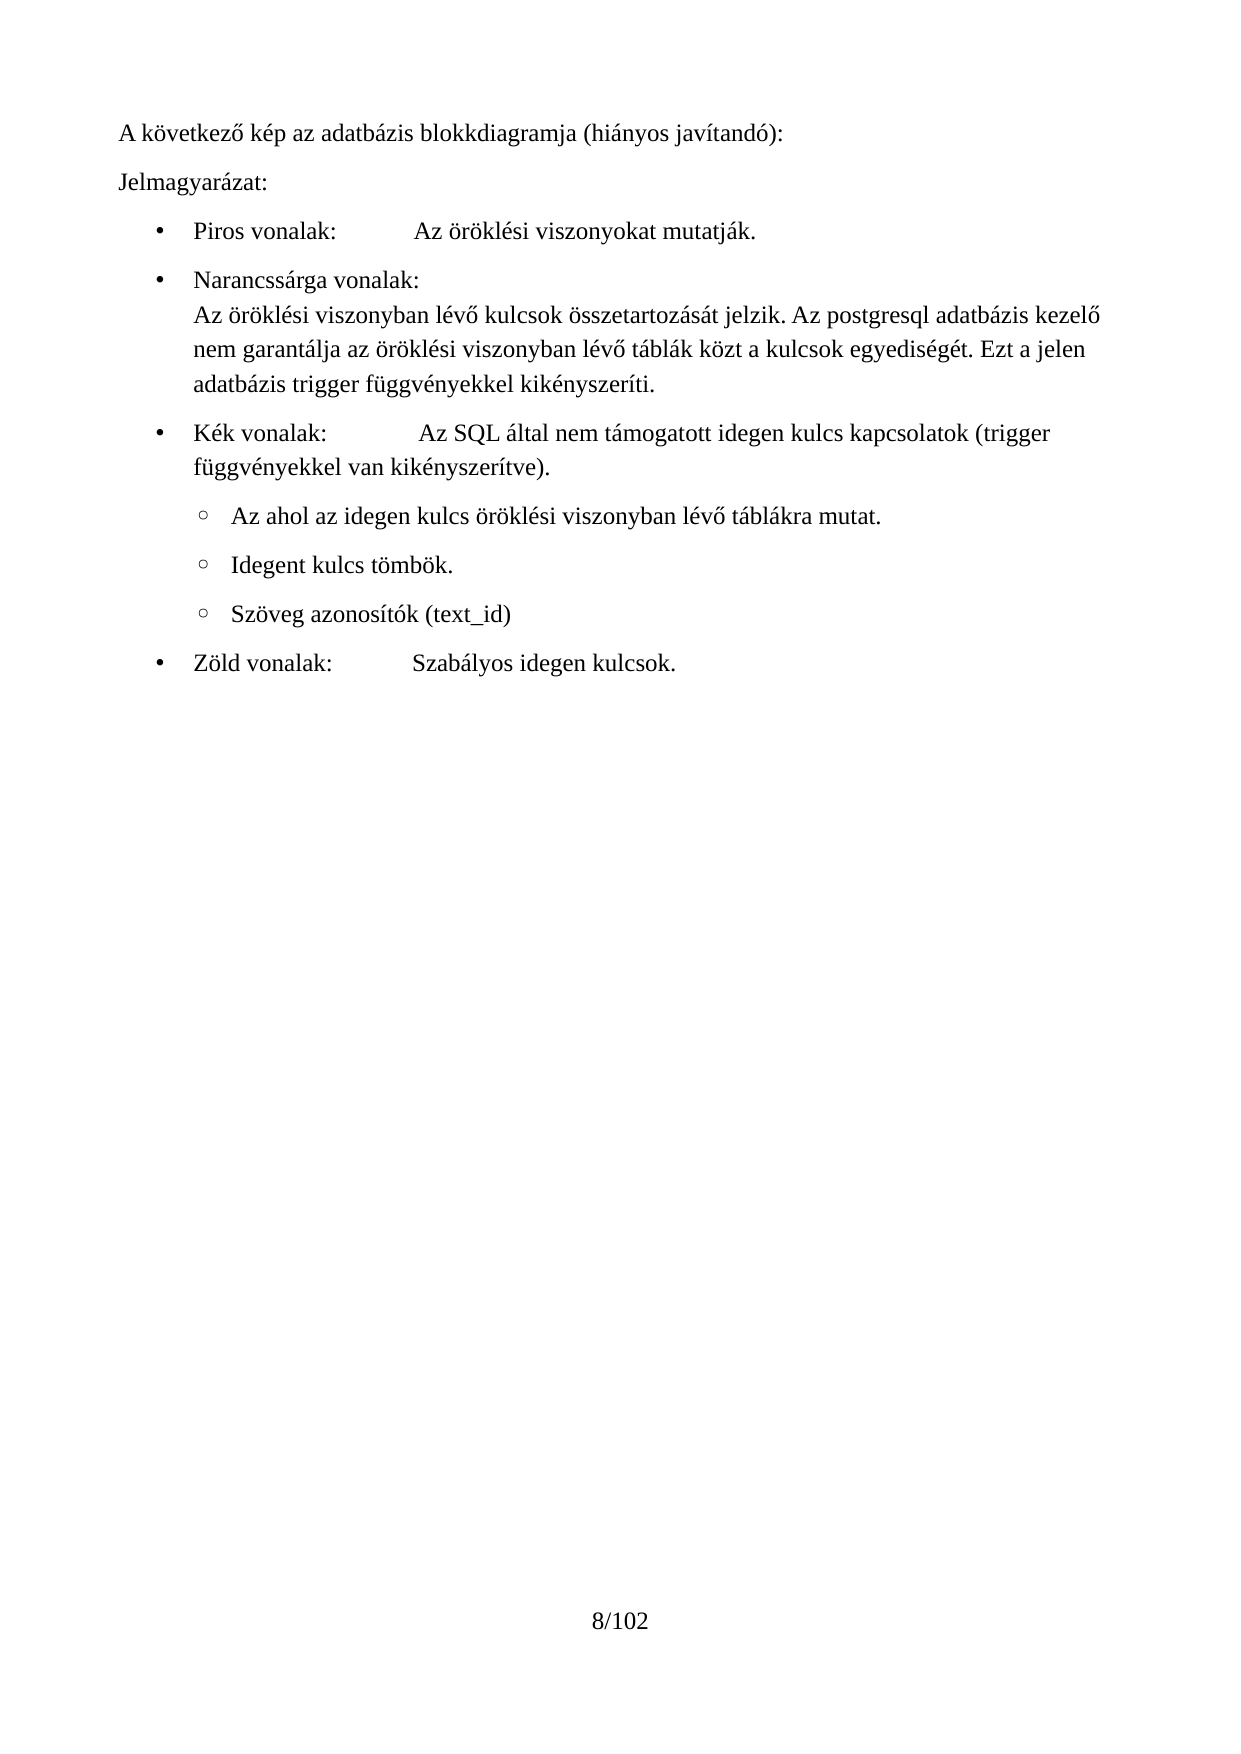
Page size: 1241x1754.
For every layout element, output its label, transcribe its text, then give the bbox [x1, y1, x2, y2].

list Idegent kulcs tömbök. [193, 550, 1122, 579]
list Zöld vonalak: Szabályos idegen kulcsok. [156, 648, 1122, 677]
list Kék vonalak: Az SQL által nem támogatott idegen kulcs kapcsolatok (trigger függvényekkel van kikényszerítve). [156, 418, 1122, 481]
list Narancssárga vonalak: Az öröklési viszonyban lévő kulcsok összetartozását jelzik. Az postgresql adatbázis kezelő nem garantálja az öröklési viszonyban lévő táblák közt a kulcsok egyediségét. Ezt a jelen adatbázis trigger függvényekkel kikényszeríti. [156, 265, 1122, 397]
list Az ahol az idegen kulcs öröklési viszonyban lévő táblákra mutat. [193, 501, 1122, 530]
text Jelmagyarázat: [118, 167, 1122, 196]
list Piros vonalak: Az öröklési viszonyokat mutatják. [156, 216, 1122, 245]
list Szöveg azonosítók (text_id) [193, 599, 1122, 628]
text A következő kép az adatbázis blokkdiagramja (hiányos javítandó): [118, 118, 1122, 147]
